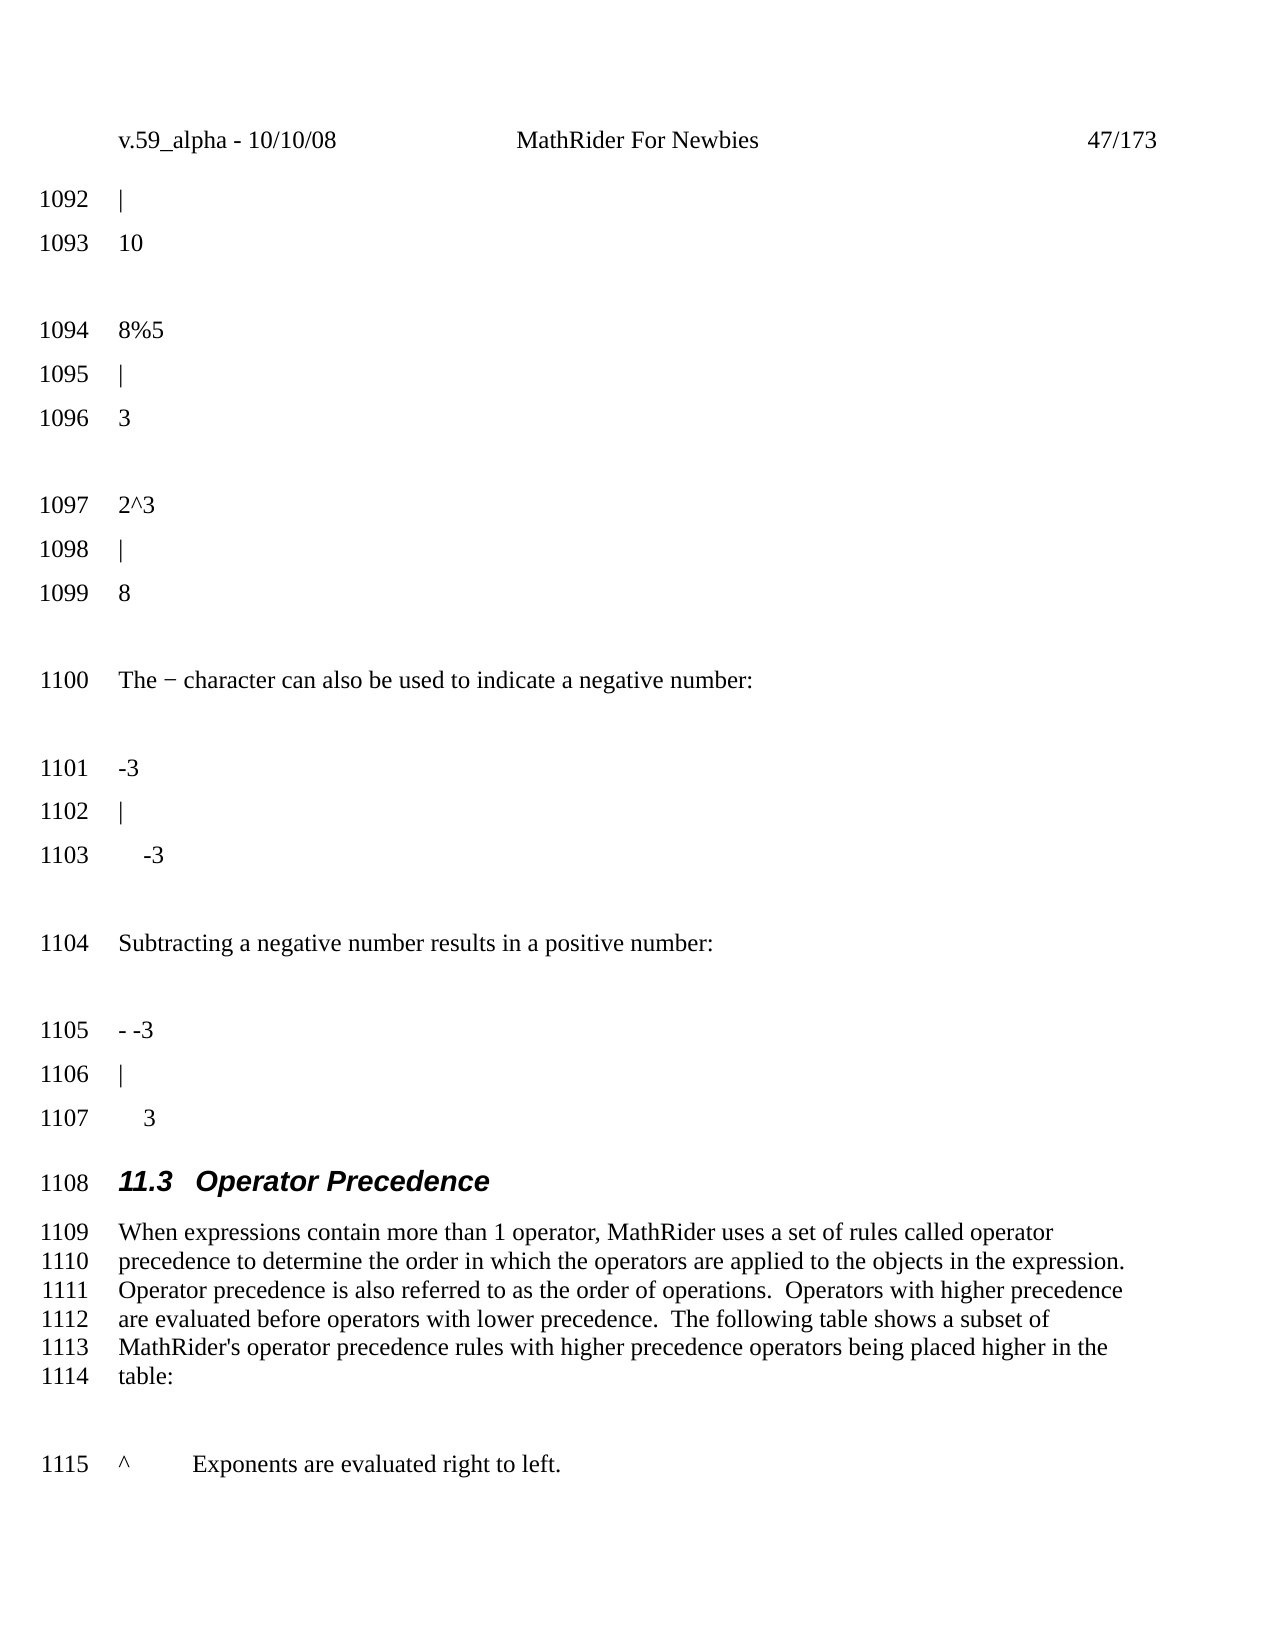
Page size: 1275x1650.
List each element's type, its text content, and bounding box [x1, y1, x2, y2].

text 10 [118, 228, 1157, 256]
text | [118, 359, 1157, 388]
text 3 [118, 1103, 1157, 1131]
text -3 [118, 840, 1157, 869]
text | [118, 796, 1157, 825]
text | [118, 1059, 1157, 1088]
text The − character can also be used to indicate a negative number: [118, 665, 1157, 694]
subtitle Operator Precedence [118, 1164, 1157, 1197]
text 2^3 [118, 490, 1157, 519]
text - -3 [118, 1015, 1157, 1044]
text 8%5 [118, 315, 1157, 344]
text | [118, 184, 1157, 213]
text Subtracting a negative number results in a positive number: [118, 928, 1157, 956]
text | [118, 534, 1157, 563]
text 8 [118, 578, 1157, 606]
text 3 [118, 403, 1157, 431]
text ^ Exponents are evaluated right to left. [118, 1449, 1157, 1477]
text When expressions contain more than 1 operator, MathRider uses a set of rules called operator precedence to determine the order in which the operators are applied to the objects in the expression. Operator precedence is also referred to as the order of operations. Operators with higher precedence are evaluated before operators with lower precedence. The following table shows a subset of MathRider's operator precedence rules with higher precedence operators being placed higher in the table: [118, 1217, 1157, 1390]
text -3 [118, 753, 1157, 781]
